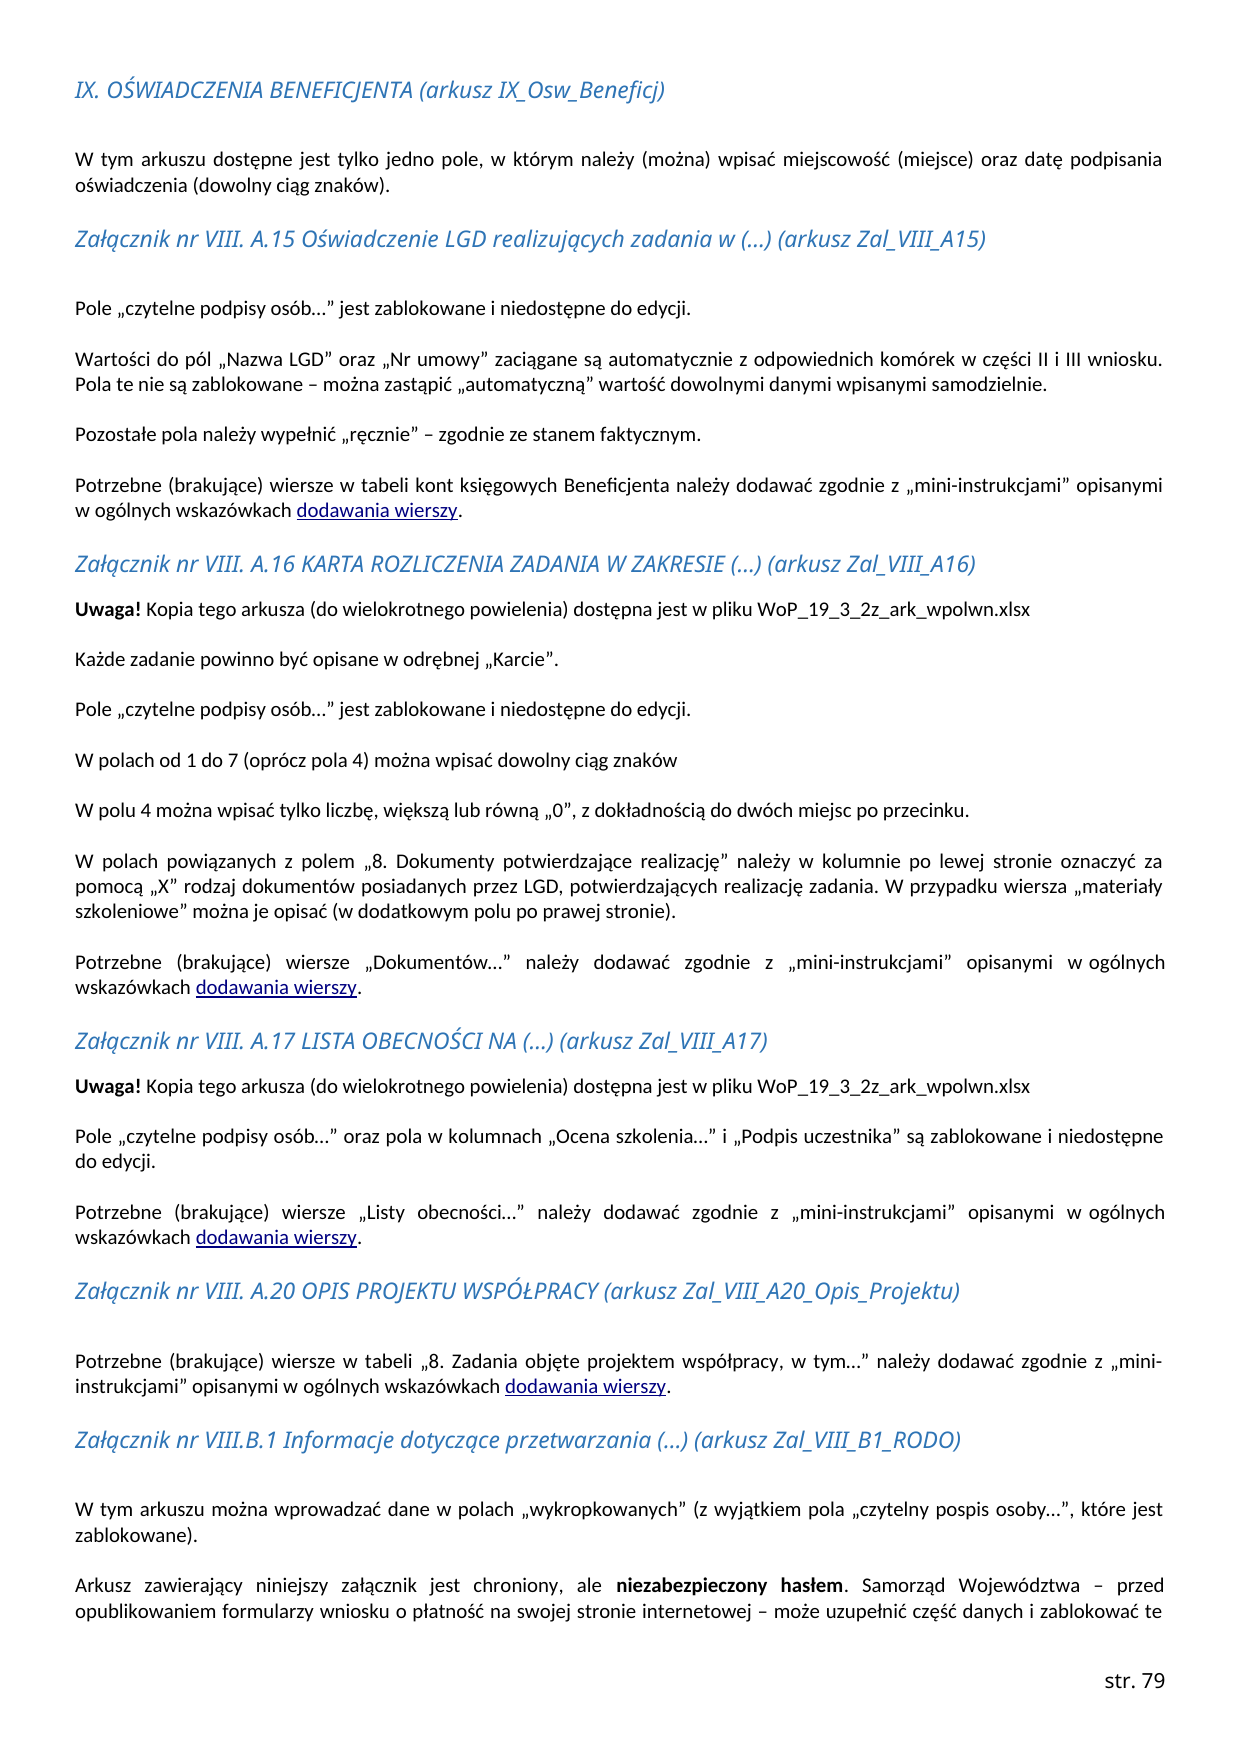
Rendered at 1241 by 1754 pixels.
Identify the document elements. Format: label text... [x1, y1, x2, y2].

subtitle Załącznik nr VIII. A.17 LISTA OBECNOŚCI NA (…) (arkusz Zal_VIII_A17) [75, 1025, 1165, 1056]
list W polach od 1 do 7 (oprócz pola 4) można wpisać dowolny ciąg znaków [75, 747, 1165, 772]
subtitle Załącznik nr VIII. A.20 OPIS PROJEKTU WSPÓŁPRACY (arkusz Zal_VIII_A20_Opis_Projektu) [75, 1275, 1165, 1306]
list W tym arkuszu można wprowadzać dane w polach „wykropkowanych” (z wyjątkiem pola „czytelny pospis osoby…”, które jest zablokowane). [75, 1497, 1165, 1547]
subtitle Załącznik nr VIII.B.1 Informacje dotyczące przetwarzania (…) (arkusz Zal_VIII_B1_RODO) [75, 1424, 1165, 1455]
list Potrzebne (brakujące) wiersze „Dokumentów…” należy dodawać zgodnie z „mini-instrukcjami” opisanymi w ogólnych wskazówkach dodawania wierszy. [75, 949, 1165, 1000]
list Wartości do pól „Nazwa LGD” oraz „Nr umowy” zaciągane są automatycznie z odpowiednich komórek w części II i III wniosku. Pola te nie są zablokowane – można zastąpić „automatyczną” wartość dowolnymi danymi wpisanymi samodzielnie. [75, 346, 1165, 397]
subtitle IX. OŚWIADCZENIA BENEFICJENTA (arkusz IX_Osw_Beneficj) [75, 74, 1165, 105]
list Pole „czytelne podpisy osób…” jest zablokowane i niedostępne do edycji. [75, 697, 1165, 722]
subtitle Załącznik nr VIII. A.15 Oświadczenie LGD realizujących zadania w (…) (arkusz Zal_VIII_A15) [75, 222, 1165, 254]
list Pole „czytelne podpisy osób…” jest zablokowane i niedostępne do edycji. [75, 295, 1165, 321]
list Uwaga! Kopia tego arkusza (do wielokrotnego powielenia) dostępna jest w pliku WoP_19_3_2z_ark_wpolwn.xlsx [75, 1073, 1165, 1098]
list Uwaga! Kopia tego arkusza (do wielokrotnego powielenia) dostępna jest w pliku WoP_19_3_2z_ark_wpolwn.xlsx [75, 596, 1165, 621]
list Potrzebne (brakujące) wiersze „Listy obecności…” należy dodawać zgodnie z „mini-instrukcjami” opisanymi w ogólnych wskazówkach dodawania wierszy. [75, 1199, 1165, 1250]
subtitle Załącznik nr VIII. A.16 KARTA ROZLICZENIA ZADANIA W ZAKRESIE (…) (arkusz Zal_VIII_A16) [75, 548, 1165, 579]
list W polu 4 można wpisać tylko liczbę, większą lub równą „0”, z dokładnością do dwóch miejsc po przecinku. [75, 797, 1165, 823]
list Każde zadanie powinno być opisane w odrębnej „Karcie”. [75, 646, 1165, 672]
list W polach powiązanych z polem „8. Dokumenty potwierdzające realizację” należy w kolumnie po lewej stronie oznaczyć za pomocą „X” rodzaj dokumentów posiadanych przez LGD, potwierdzających realizację zadania. W przypadku wiersza „materiały szkoleniowe” można je opisać (w dodatkowym polu po prawej stronie). [75, 848, 1165, 924]
list Pozostałe pola należy wypełnić „ręcznie” – zgodnie ze stanem faktycznym. [75, 422, 1165, 447]
list Pole „czytelne podpisy osób…” oraz pola w kolumnach „Ocena szkolenia…” i „Podpis uczestnika” są zablokowane i niedostępne do edycji. [75, 1123, 1165, 1174]
list Potrzebne (brakujące) wiersze w tabeli kont księgowych Beneficjenta należy dodawać zgodnie z „mini-instrukcjami” opisanymi w ogólnych wskazówkach dodawania wierszy. [75, 472, 1165, 523]
list W tym arkuszu dostępne jest tylko jedno pole, w którym należy (można) wpisać miejscowość (miejsce) oraz datę podpisania oświadczenia (dowolny ciąg znaków). [75, 147, 1165, 197]
list Potrzebne (brakujące) wiersze w tabeli „8. Zadania objęte projektem współpracy, w tym…” należy dodawać zgodnie z „mini-instrukcjami” opisanymi w ogólnych wskazówkach dodawania wierszy. [75, 1348, 1165, 1399]
text Arkusz zawierający niniejszy załącznik jest chroniony, ale niezabezpieczony hasłem. Samorząd Województwa – przed opublikowaniem formularzy wniosku o płatność na swojej stronie internetowej – może uzupełnić część danych i zablokować te [75, 1572, 1165, 1623]
